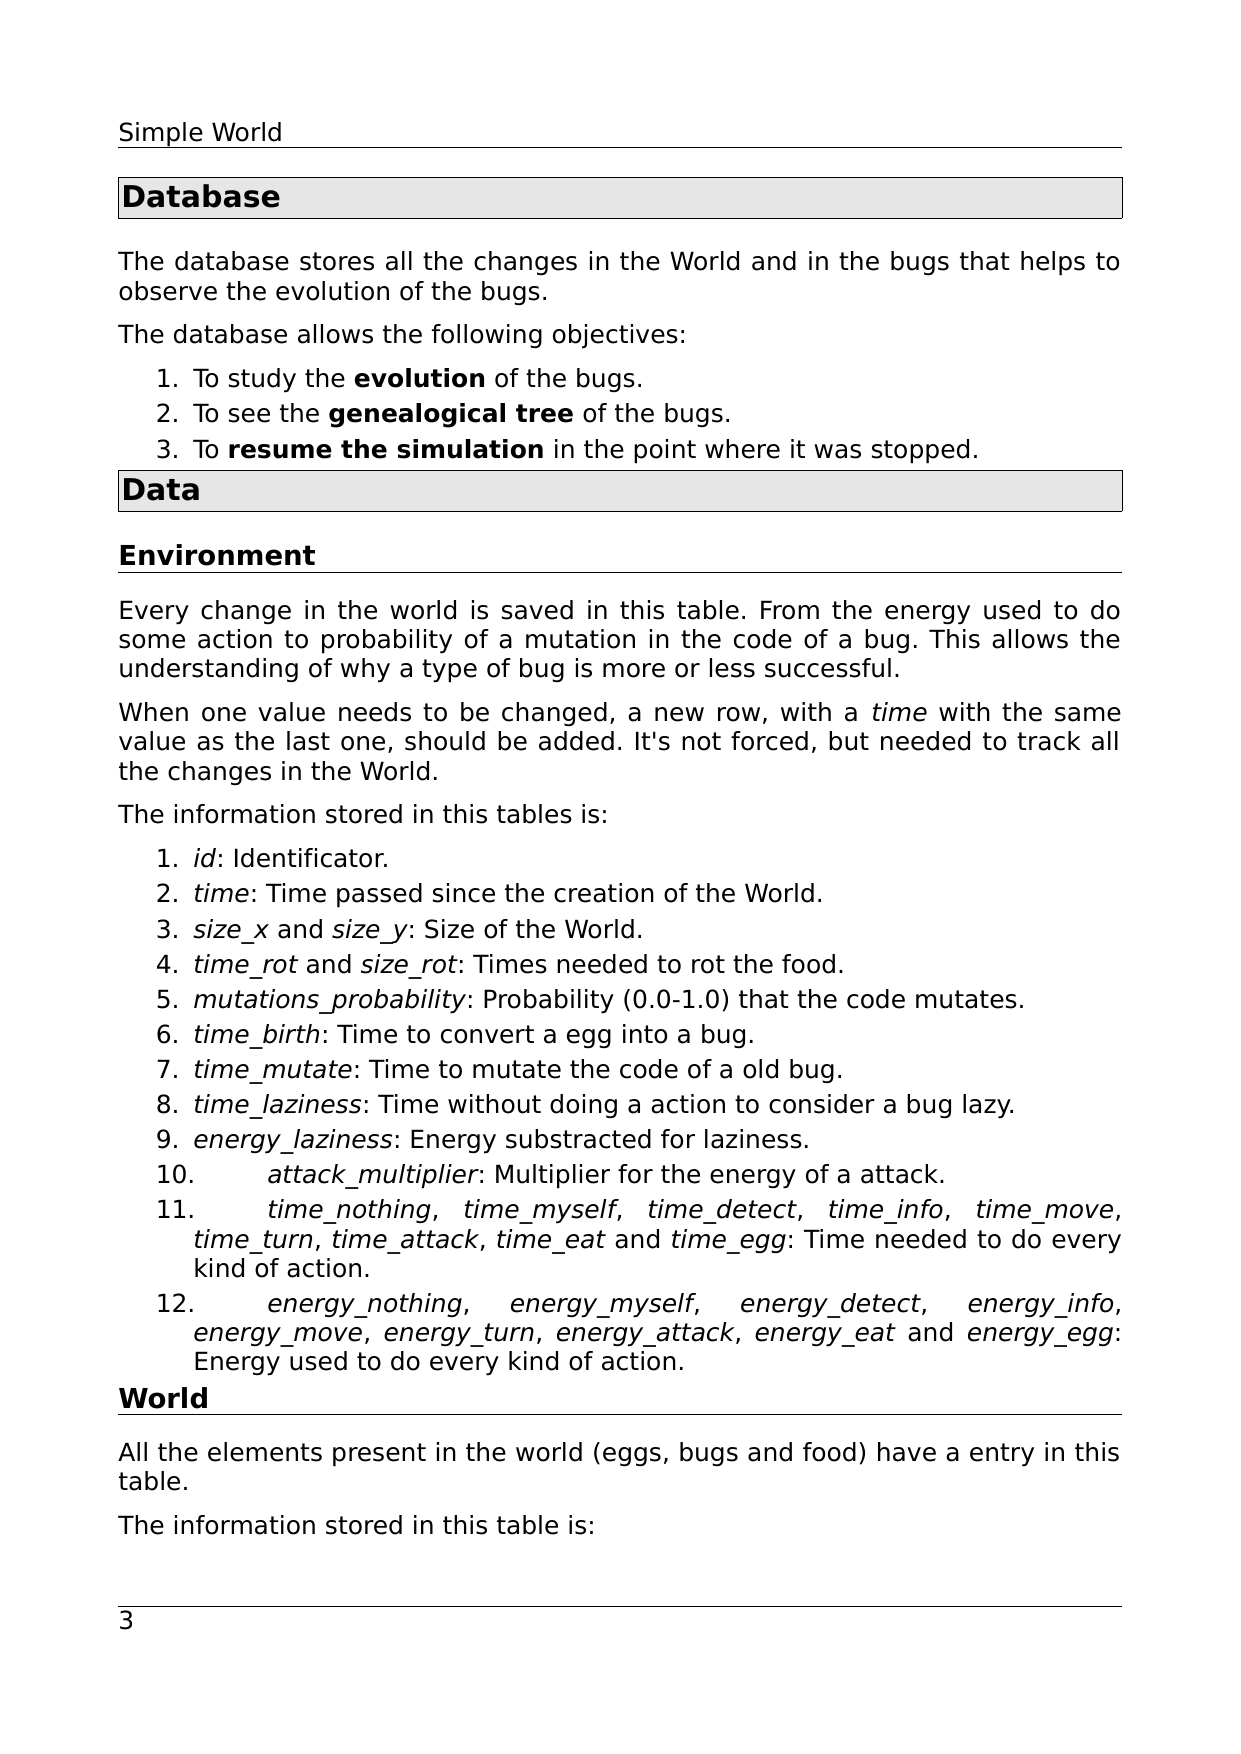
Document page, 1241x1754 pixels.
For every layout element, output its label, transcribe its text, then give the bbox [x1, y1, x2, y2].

text The information stored in this table is: [118, 1511, 1122, 1541]
text All the elements present in the world (eggs, bugs and food) have a entry in this table. [118, 1438, 1122, 1497]
list To study the evolution of the bugs. [156, 364, 1122, 394]
text Every change in the world is saved in this table. From the energy used to do some action to probability of a mutation in the code of a bug. This allows the understanding of why a type of bug is more or less successful. [118, 596, 1122, 683]
list id: Identificator. [156, 844, 1122, 874]
title World [118, 1382, 1122, 1414]
list size_x and size_y: Size of the World. [156, 915, 1122, 944]
list To see the genealogical tree of the bugs. [156, 400, 1122, 429]
list energy_laziness: Energy substracted for laziness. [156, 1125, 1122, 1154]
text The database stores all the changes in the World and in the bugs that helps to observe the evolution of the bugs. [118, 247, 1122, 306]
list To resume the simulation in the point where it was stopped. [156, 435, 1122, 464]
list time_laziness: Time without doing a action to consider a bug lazy. [156, 1090, 1122, 1119]
list time: Time passed since the creation of the World. [156, 880, 1122, 909]
list energy_nothing, energy_myself, energy_detect, energy_info, energy_move, energy_turn, energy_attack, energy_eat and energy_egg: Energy used to do every kind of action. [156, 1289, 1122, 1377]
list time_nothing, time_myself, time_detect, time_info, time_move, time_turn, time_attack, time_eat and time_egg: Time needed to do every kind of action. [156, 1196, 1122, 1283]
title Environment [118, 540, 1122, 572]
list mutations_probability: Probability (0.0-1.0) that the code mutates. [156, 985, 1122, 1014]
text The database allows the following objectives: [118, 321, 1122, 350]
list time_birth: Time to convert a egg into a bug. [156, 1020, 1122, 1049]
title Data [119, 471, 1122, 511]
title Database [119, 178, 1122, 218]
list attack_multiplier: Multiplier for the energy of a attack. [156, 1161, 1122, 1190]
text The information stored in this tables is: [118, 801, 1122, 830]
text When one value needs to be changed, a new row, with a time with the same value as the last one, should be added. It's not forced, but needed to track all the changes in the World. [118, 698, 1122, 786]
list time_mutate: Time to mutate the code of a old bug. [156, 1055, 1122, 1084]
list time_rot and size_rot: Times needed to rot the food. [156, 950, 1122, 979]
